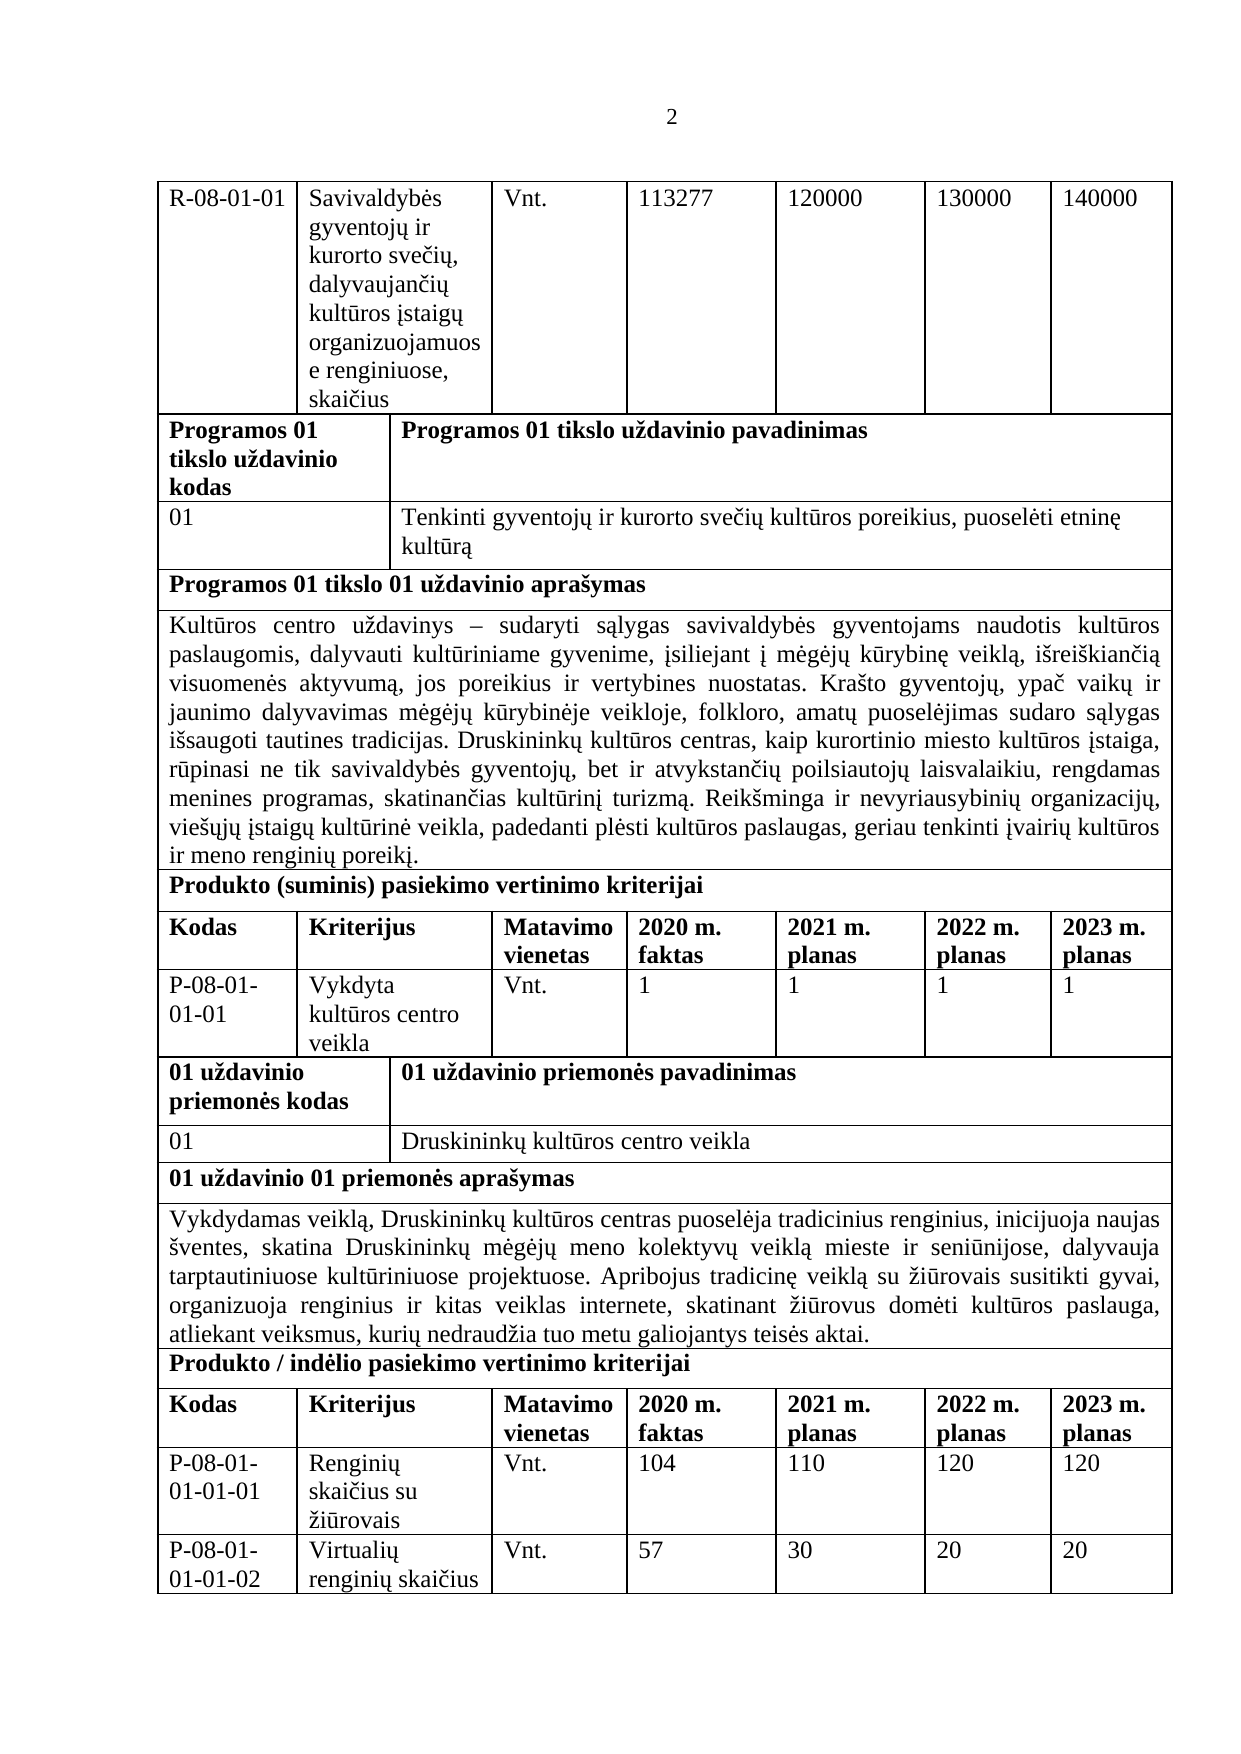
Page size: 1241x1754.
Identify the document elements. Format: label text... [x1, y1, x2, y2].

table_cell Savivaldybės gyventojų ir kurorto svečių, dalyvaujančių kultūros įstaigų organizuojamuose renginiuose, skaičius [298, 182, 491, 413]
table_cell 130000 [926, 182, 1050, 413]
table_cell Vykdydamas veiklą, Druskininkų kultūros centras puoselėja tradicinius renginius, inicijuoja naujas šventes, skatina Druskininkų mėgėjų meno kolektyvų veiklą mieste ir seniūnijose, dalyvauja tarptautiniuose kultūriniuose projektuose. Apribojus tradicinę veiklą su žiūrovais susitikti gyvai, organizuoja renginius ir kitas veiklas internete, skatinant žiūrovus domėti kultūros paslauga, atliekant veiksmus, kurių nedraudžia tuo metu galiojantys teisės aktai. [159, 1204, 1171, 1347]
table_cell Programos 01 tikslo uždavinio kodas [159, 415, 389, 501]
table_cell Kodas [159, 1389, 296, 1447]
table_cell Produkto (suminis) pasiekimo vertinimo kriterijai [159, 870, 1171, 911]
table_cell 2022 m. planas [926, 912, 1050, 969]
table_cell Programos 01 tikslo uždavinio pavadinimas [391, 415, 1171, 501]
table_cell Kodas [159, 912, 296, 969]
table_cell Kriterijus [298, 1389, 491, 1447]
table_cell Matavimo vienetas [493, 1389, 626, 1447]
table_cell Druskininkų kultūros centro veikla [391, 1126, 1171, 1162]
table_cell 120000 [777, 182, 924, 413]
table_cell R-08-01-01 [159, 182, 296, 413]
table_cell 01 uždavinio priemonės kodas [159, 1058, 389, 1125]
table_cell 120 [1052, 1448, 1171, 1534]
table_cell P-08-01-01-01-01 [159, 1448, 296, 1534]
table_cell Matavimo vienetas [493, 912, 626, 969]
table_cell Vnt. [493, 1448, 626, 1534]
table_cell 2021 m. planas [777, 912, 924, 969]
table_cell 2020 m. faktas [628, 912, 775, 969]
table_cell 104 [628, 1448, 775, 1534]
table_cell P-08-01-01-01-02 [159, 1535, 296, 1592]
table_cell 20 [1052, 1535, 1171, 1592]
table_cell 01 [159, 502, 389, 568]
table_cell 2022 m. planas [926, 1389, 1050, 1447]
table_cell Vnt. [493, 970, 626, 1056]
table_cell 140000 [1052, 182, 1171, 413]
table_cell 110 [777, 1448, 924, 1534]
table_cell 01 uždavinio priemonės pavadinimas [391, 1058, 1171, 1125]
table_cell Virtualių renginių skaičius [298, 1535, 491, 1592]
table_cell 2020 m. faktas [628, 1389, 775, 1447]
table_cell 2021 m. planas [777, 1389, 924, 1447]
table_cell Renginių skaičius su žiūrovais [298, 1448, 491, 1534]
table_cell Produkto / indėlio pasiekimo vertinimo kriterijai [159, 1349, 1171, 1388]
table_cell 1 [1052, 970, 1171, 1056]
table_cell 1 [777, 970, 924, 1056]
table_cell 113277 [628, 182, 775, 413]
table_cell 120 [926, 1448, 1050, 1534]
table_cell 1 [628, 970, 775, 1056]
table_cell 57 [628, 1535, 775, 1592]
table_cell Tenkinti gyventojų ir kurorto svečių kultūros poreikius, puoselėti etninę kultūrą [391, 502, 1171, 568]
table_cell Vykdyta kultūros centro veikla [298, 970, 491, 1056]
table_cell 01 [159, 1126, 389, 1162]
table_cell 2023 m. planas [1052, 912, 1171, 969]
table_cell P-08-01-01-01 [159, 970, 296, 1056]
table_cell 2023 m. planas [1052, 1389, 1171, 1447]
table_cell Kultūros centro uždavinys – sudaryti sąlygas savivaldybės gyventojams naudotis kultūros paslaugomis, dalyvauti kultūriniame gyvenime, įsiliejant į mėgėjų kūrybinę veiklą, išreiškiančią visuomenės aktyvumą, jos poreikius ir vertybines nuostatas. Krašto gyventojų, ypač vaikų ir jaunimo dalyvavimas mėgėjų kūrybinėje veikloje, folkloro, amatų puoselėjimas sudaro sąlygas išsaugoti tautines tradicijas. Druskininkų kultūros centras, kaip kurortinio miesto kultūros įstaiga, rūpinasi ne tik savivaldybės gyventojų, bet ir atvykstančių poilsiautojų laisvalaikiu, rengdamas menines programas, skatinančias kultūrinį turizmą. Reikšminga ir nevyriausybinių organizacijų, viešųjų įstaigų kultūrinė veikla, padedanti plėsti kultūros paslaugas, geriau tenkinti įvairių kultūros ir meno renginių poreikį. [159, 611, 1171, 869]
table_cell 1 [926, 970, 1050, 1056]
table_cell 30 [777, 1535, 924, 1592]
table_cell Kriterijus [298, 912, 491, 969]
table_cell Vnt. [493, 1535, 626, 1592]
table_cell Vnt. [493, 182, 626, 413]
table_cell 01 uždavinio 01 priemonės aprašymas [159, 1163, 1171, 1203]
table_cell Programos 01 tikslo 01 uždavinio aprašymas [159, 570, 1171, 609]
table_cell 20 [926, 1535, 1050, 1592]
